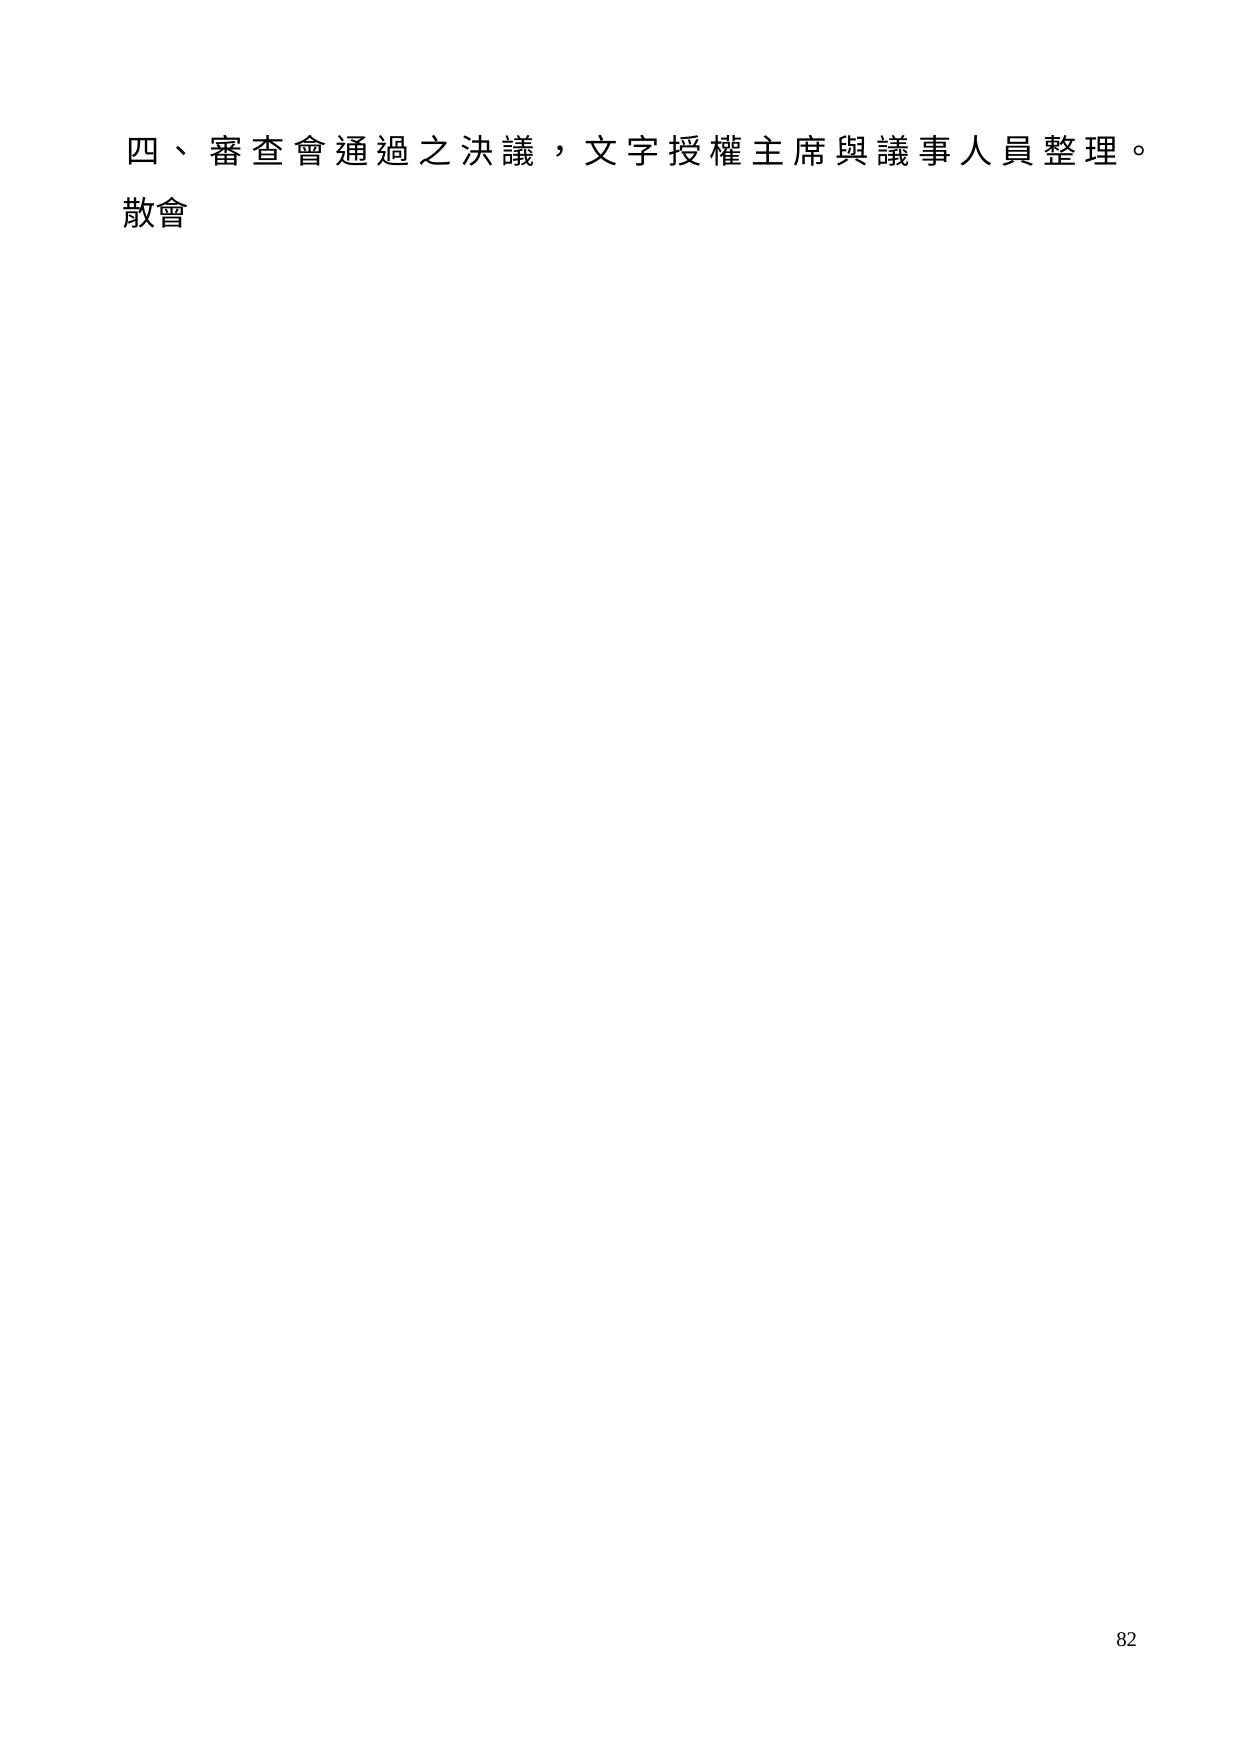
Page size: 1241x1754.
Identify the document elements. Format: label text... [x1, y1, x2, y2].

text 四、審查會通過之決議，文字授權主席與議事人員整理。 [122, 108, 1133, 170]
text 散會 [19, 185, 1133, 235]
